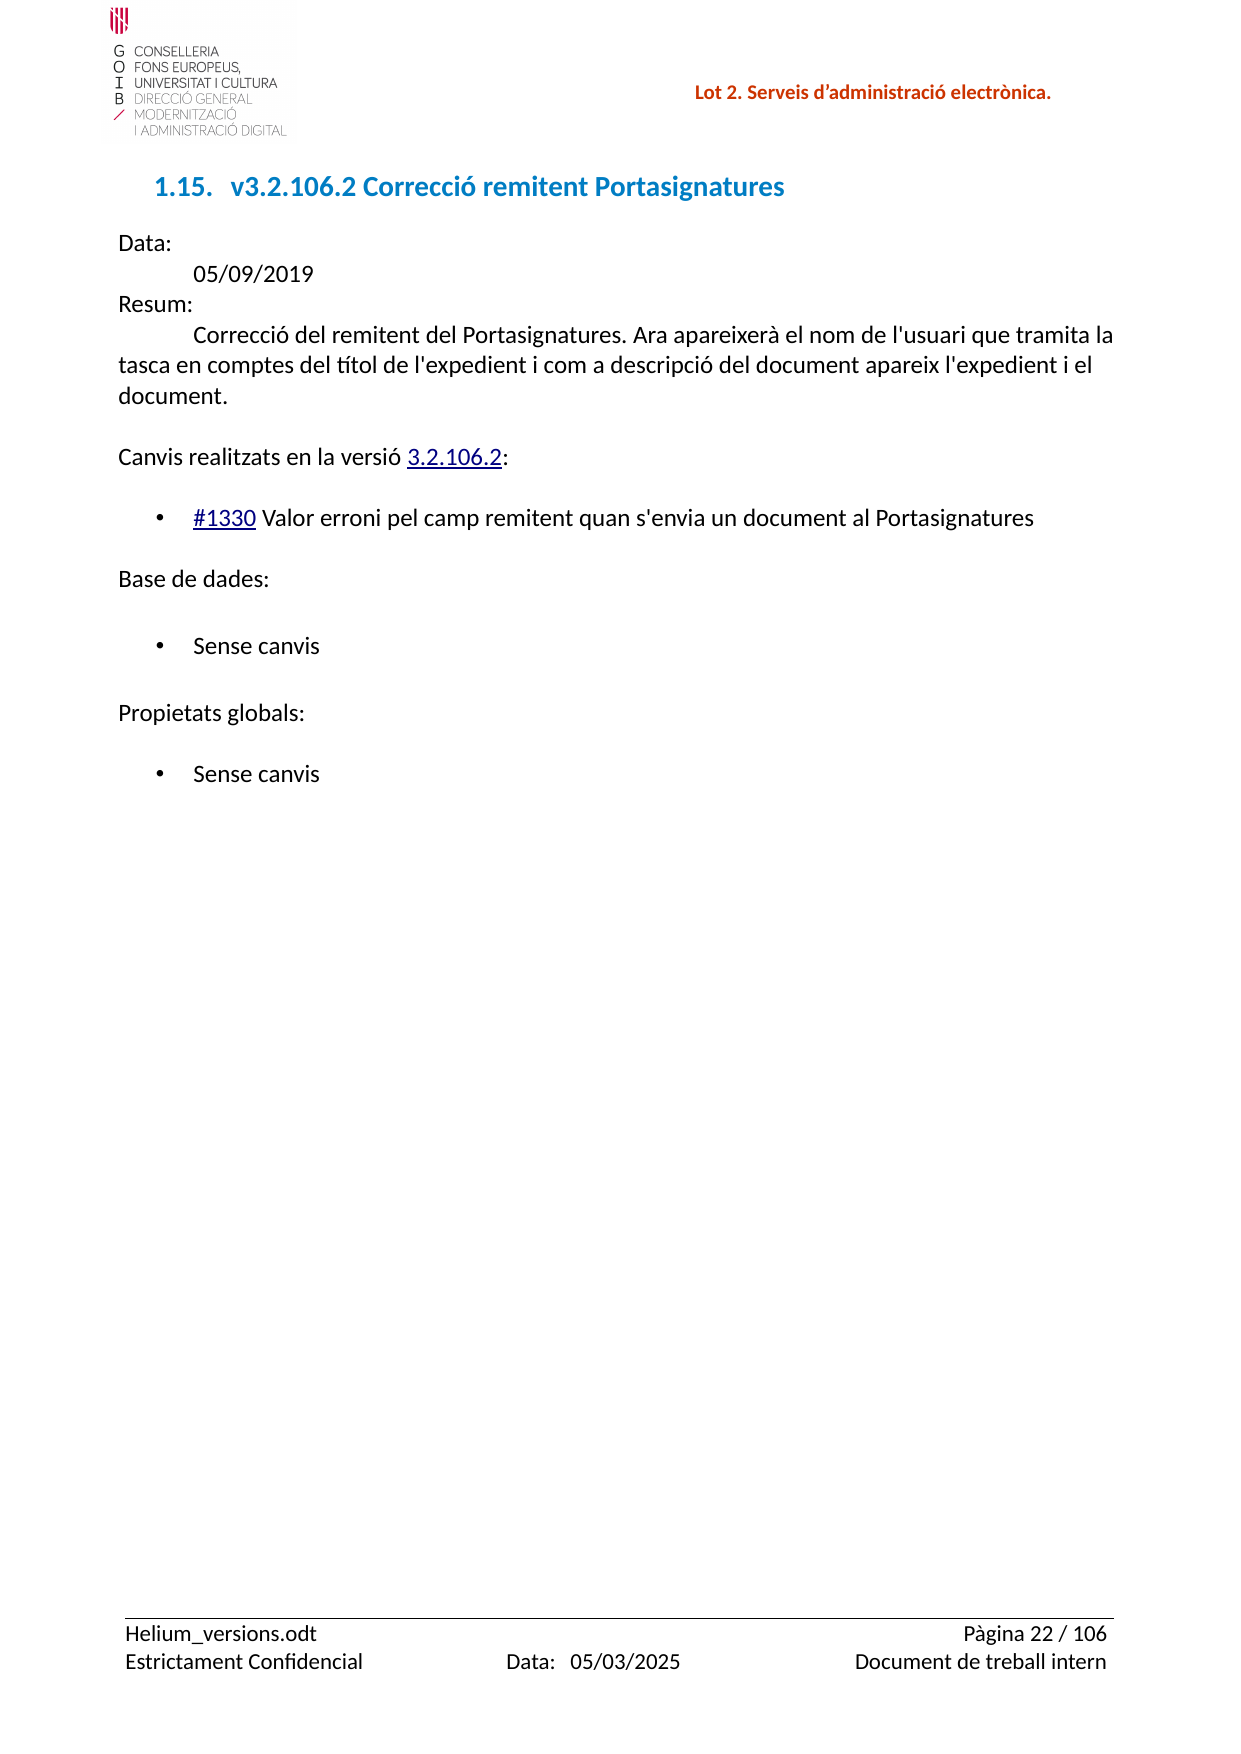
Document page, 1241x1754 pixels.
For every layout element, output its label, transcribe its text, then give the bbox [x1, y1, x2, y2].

list #1330 Valor erroni pel camp remitent quan s'envia un document al Portasignatures [156, 502, 1122, 533]
text Base de dades: [118, 563, 1122, 594]
list Sense canvis [156, 758, 1122, 789]
list Sense canvis [156, 630, 1122, 661]
text Resum: [118, 289, 1122, 319]
text 05/09/2019 [118, 258, 1122, 289]
text Canvis realitzats en la versió 3.2.106.2: [118, 441, 1122, 472]
text Correcció del remitent del Portasignatures. Ara apareixerà el nom de l'usuari que tramita la tasca en comptes del títol de l'expedient i com a descripció del document apareix l'expedient i el document. [118, 319, 1122, 411]
text Propietats globals: [118, 697, 1122, 728]
subtitle v3.2.106.2 Correcció remitent Portasignatures [153, 168, 1122, 204]
picture [100, 0, 297, 144]
text Data: [118, 228, 1122, 258]
